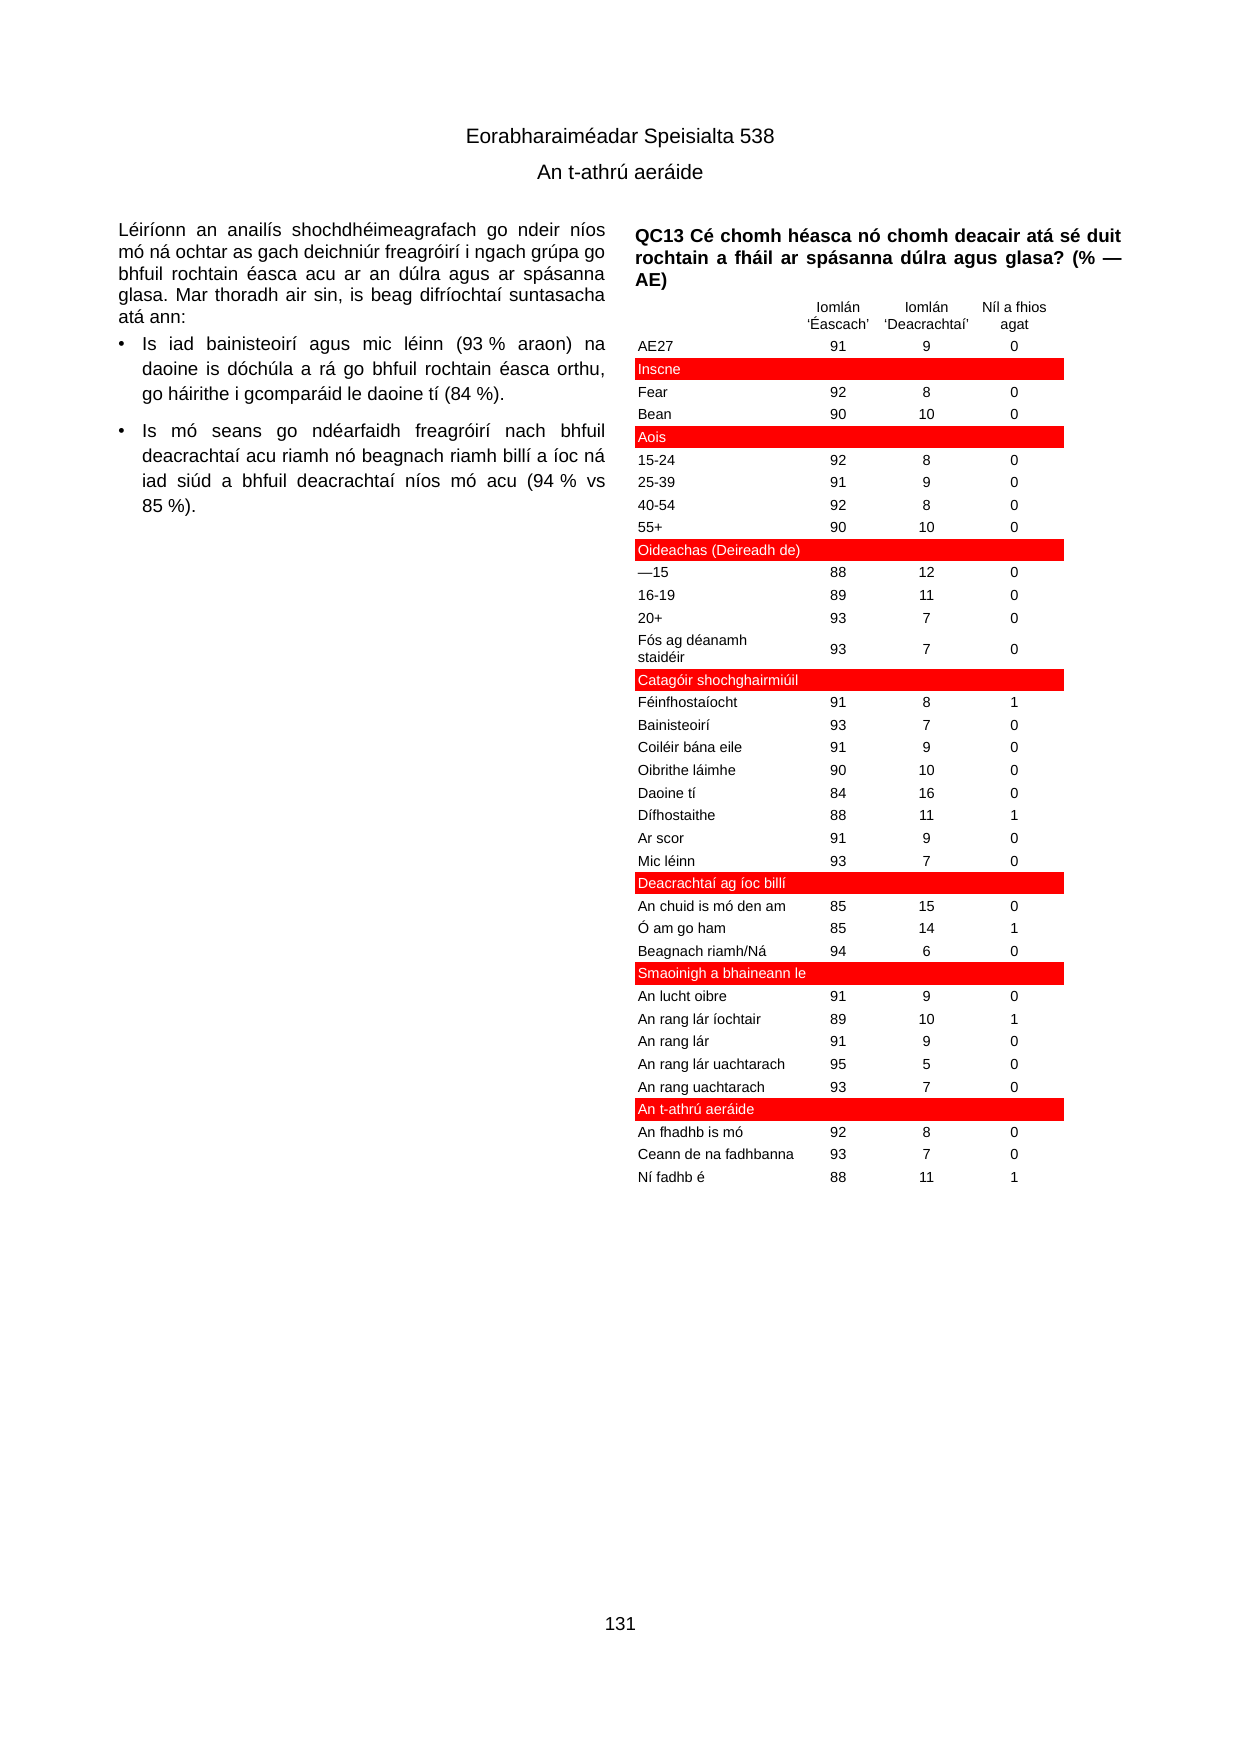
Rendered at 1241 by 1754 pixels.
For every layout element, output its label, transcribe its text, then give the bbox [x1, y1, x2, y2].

table_cell Oibrithe láimhe [635, 759, 798, 781]
table_header Níl a fhios agat [974, 296, 1054, 335]
table_cell 8 [879, 494, 974, 516]
table_cell 5 [879, 1053, 974, 1075]
table_cell 95 [798, 1053, 878, 1075]
table_cell [1054, 516, 1064, 539]
table_cell Aois [635, 426, 1064, 448]
table_cell An chuid is mó den am [635, 895, 798, 917]
table_cell [1054, 691, 1064, 714]
table_cell An rang uachtarach [635, 1075, 798, 1098]
table_cell 92 [798, 494, 878, 516]
table_cell 8 [879, 691, 974, 714]
table_cell 1 [974, 917, 1054, 940]
table_cell 15 [879, 895, 974, 917]
table_cell AE27 [635, 335, 798, 358]
table_cell [1054, 895, 1064, 917]
table_cell [1054, 1166, 1064, 1188]
table_cell Smaoinigh a bhaineann le [635, 962, 1064, 985]
table_cell 93 [798, 629, 878, 668]
table_cell [1054, 759, 1064, 781]
table_cell 0 [974, 714, 1054, 736]
table_cell [1054, 403, 1064, 426]
table_cell Ceann de na fadhbanna [635, 1143, 798, 1166]
table_cell Fós ag déanamh staidéir [635, 629, 798, 668]
table_cell 0 [974, 1143, 1054, 1166]
table_cell 9 [879, 471, 974, 493]
table_cell An rang lár [635, 1030, 798, 1053]
table_header Iomlán ‘Éascach’ [798, 296, 878, 335]
table_cell [1054, 1008, 1064, 1030]
table_cell 11 [879, 1166, 974, 1188]
table_cell 88 [798, 1166, 878, 1188]
table_cell 93 [798, 1075, 878, 1098]
table_cell 10 [879, 403, 974, 426]
table_cell 85 [798, 895, 878, 917]
table_cell 0 [974, 736, 1054, 759]
table_cell 12 [879, 561, 974, 584]
table_cell Deacrachtaí ag íoc billí [635, 872, 1064, 894]
table_cell Ní fadhb é [635, 1166, 798, 1188]
text Léiríonn an anailís shochdhéimeagrafach go ndeir níos mó ná ochtar as gach deichniúr freagróirí i ngach grúpa go bhfuil rochtain éasca acu ar an dúlra agus ar spásanna glasa. Mar thoradh air sin, is beag difríochtaí suntasacha atá ann: [118, 219, 605, 327]
table_cell 88 [798, 561, 878, 584]
table_cell 1 [974, 1166, 1054, 1188]
table_cell 91 [798, 335, 878, 358]
table_cell 20+ [635, 606, 798, 629]
table_cell 1 [974, 691, 1054, 714]
table_cell 8 [879, 1121, 974, 1143]
table_header [1054, 296, 1064, 335]
table_cell 7 [879, 714, 974, 736]
list Is iad bainisteoirí agus mic léinn (93 % araon) na daoine is dóchúla a rá go bhfuil rochtain éasca orthu, go háirithe i gcomparáid le daoine tí (84 %). [118, 333, 605, 404]
table_cell [1054, 1075, 1064, 1098]
table_cell [1054, 448, 1064, 471]
table_cell [1054, 629, 1064, 668]
table_cell 0 [974, 759, 1054, 781]
table_cell 0 [974, 1075, 1054, 1098]
table_cell An t-athrú aeráide [635, 1098, 1064, 1121]
table_cell [1054, 335, 1064, 358]
table_cell 0 [974, 1121, 1054, 1143]
table_cell 0 [974, 448, 1054, 471]
table_cell 7 [879, 629, 974, 668]
table_cell 0 [974, 561, 1054, 584]
table_cell 40-54 [635, 494, 798, 516]
table_cell Ar scor [635, 827, 798, 849]
table_cell [1054, 940, 1064, 962]
table_cell 91 [798, 471, 878, 493]
table_cell [1054, 1143, 1064, 1166]
table_cell 0 [974, 471, 1054, 493]
table_cell —15 [635, 561, 798, 584]
table_cell 0 [974, 335, 1054, 358]
table_cell Catagóir shochghairmiúil [635, 669, 1064, 691]
table_cell 0 [974, 516, 1054, 539]
list Is mó seans go ndéarfaidh freagróirí nach bhfuil deacrachtaí acu riamh nó beagnach riamh billí a íoc ná iad siúd a bhfuil deacrachtaí níos mó acu (94 % vs 85 %). [118, 420, 605, 516]
table_cell 93 [798, 1143, 878, 1166]
table_cell 7 [879, 1075, 974, 1098]
table_cell 0 [974, 494, 1054, 516]
table_cell 9 [879, 827, 974, 849]
table_cell 0 [974, 895, 1054, 917]
table_cell 11 [879, 804, 974, 827]
table_cell 84 [798, 781, 878, 804]
table_cell 0 [974, 940, 1054, 962]
table_cell 9 [879, 985, 974, 1007]
table_cell [1054, 1053, 1064, 1075]
table_cell 1 [974, 1008, 1054, 1030]
table_cell [1054, 380, 1064, 403]
table_cell [1054, 561, 1064, 584]
table_cell 14 [879, 917, 974, 940]
table_cell An fhadhb is mó [635, 1121, 798, 1143]
table_cell 88 [798, 804, 878, 827]
table_cell [1054, 714, 1064, 736]
table_cell [1054, 804, 1064, 827]
table_cell 8 [879, 448, 974, 471]
table_cell Coiléir bána eile [635, 736, 798, 759]
table_cell 15-24 [635, 448, 798, 471]
table_cell Féinfhostaíocht [635, 691, 798, 714]
table_cell [1054, 849, 1064, 872]
table_cell 0 [974, 629, 1054, 668]
table_cell 10 [879, 516, 974, 539]
table_cell 0 [974, 849, 1054, 872]
table_cell 0 [974, 985, 1054, 1007]
table_cell 93 [798, 714, 878, 736]
table_cell 90 [798, 403, 878, 426]
table_cell [1054, 584, 1064, 606]
table_cell 7 [879, 606, 974, 629]
table_cell Daoine tí [635, 781, 798, 804]
table_cell 10 [879, 759, 974, 781]
table_cell 16-19 [635, 584, 798, 606]
table_cell An rang lár íochtair [635, 1008, 798, 1030]
table_cell 92 [798, 380, 878, 403]
table_cell 0 [974, 827, 1054, 849]
table_cell 6 [879, 940, 974, 962]
table_cell Inscne [635, 358, 1064, 380]
table_cell [1054, 606, 1064, 629]
table_cell [1054, 1030, 1064, 1053]
table_cell 25-39 [635, 471, 798, 493]
table_cell 89 [798, 584, 878, 606]
table_cell Bainisteoirí [635, 714, 798, 736]
table_cell Ó am go ham [635, 917, 798, 940]
table_cell Dífhostaithe [635, 804, 798, 827]
table_cell 92 [798, 1121, 878, 1143]
table_cell 55+ [635, 516, 798, 539]
table_cell 11 [879, 584, 974, 606]
table_header [635, 296, 798, 335]
table_cell 10 [879, 1008, 974, 1030]
table_cell 7 [879, 849, 974, 872]
table_cell 0 [974, 781, 1054, 804]
table_cell An lucht oibre [635, 985, 798, 1007]
table_cell 93 [798, 849, 878, 872]
table_cell 91 [798, 985, 878, 1007]
table_cell Bean [635, 403, 798, 426]
table_cell 93 [798, 606, 878, 629]
table_cell 91 [798, 1030, 878, 1053]
table_cell 1 [974, 804, 1054, 827]
table_cell 9 [879, 335, 974, 358]
table_cell 0 [974, 1030, 1054, 1053]
table_cell [1054, 736, 1064, 759]
table_cell Fear [635, 380, 798, 403]
table_cell 9 [879, 1030, 974, 1053]
table_cell 0 [974, 606, 1054, 629]
table_cell 90 [798, 759, 878, 781]
table_cell 7 [879, 1143, 974, 1166]
table_cell 94 [798, 940, 878, 962]
table_cell 91 [798, 736, 878, 759]
table_cell 92 [798, 448, 878, 471]
table_cell An rang lár uachtarach [635, 1053, 798, 1075]
table_cell [1054, 917, 1064, 940]
table_cell 91 [798, 827, 878, 849]
table_cell [1054, 494, 1064, 516]
table_cell [1054, 827, 1064, 849]
table_cell Beagnach riamh/Ná [635, 940, 798, 962]
table_header Iomlán ‘Deacrachtaí’ [879, 296, 974, 335]
table_cell 8 [879, 380, 974, 403]
table_cell 91 [798, 691, 878, 714]
table_cell 0 [974, 1053, 1054, 1075]
table_cell [1054, 1121, 1064, 1143]
table_cell [1054, 985, 1064, 1007]
table_cell 0 [974, 380, 1054, 403]
table_cell Oideachas (Deireadh de) [635, 539, 1064, 561]
table_cell 89 [798, 1008, 878, 1030]
table_cell 85 [798, 917, 878, 940]
text QC13 Cé chomh héasca nó chomh deacair atá sé duit rochtain a fháil ar spásanna dúlra agus glasa? (% — AE) [635, 225, 1122, 290]
table_cell 16 [879, 781, 974, 804]
table_cell [1054, 471, 1064, 493]
table_cell 0 [974, 584, 1054, 606]
table_cell 9 [879, 736, 974, 759]
table_cell 0 [974, 403, 1054, 426]
table_cell [1054, 781, 1064, 804]
table_cell Mic léinn [635, 849, 798, 872]
table_cell 90 [798, 516, 878, 539]
